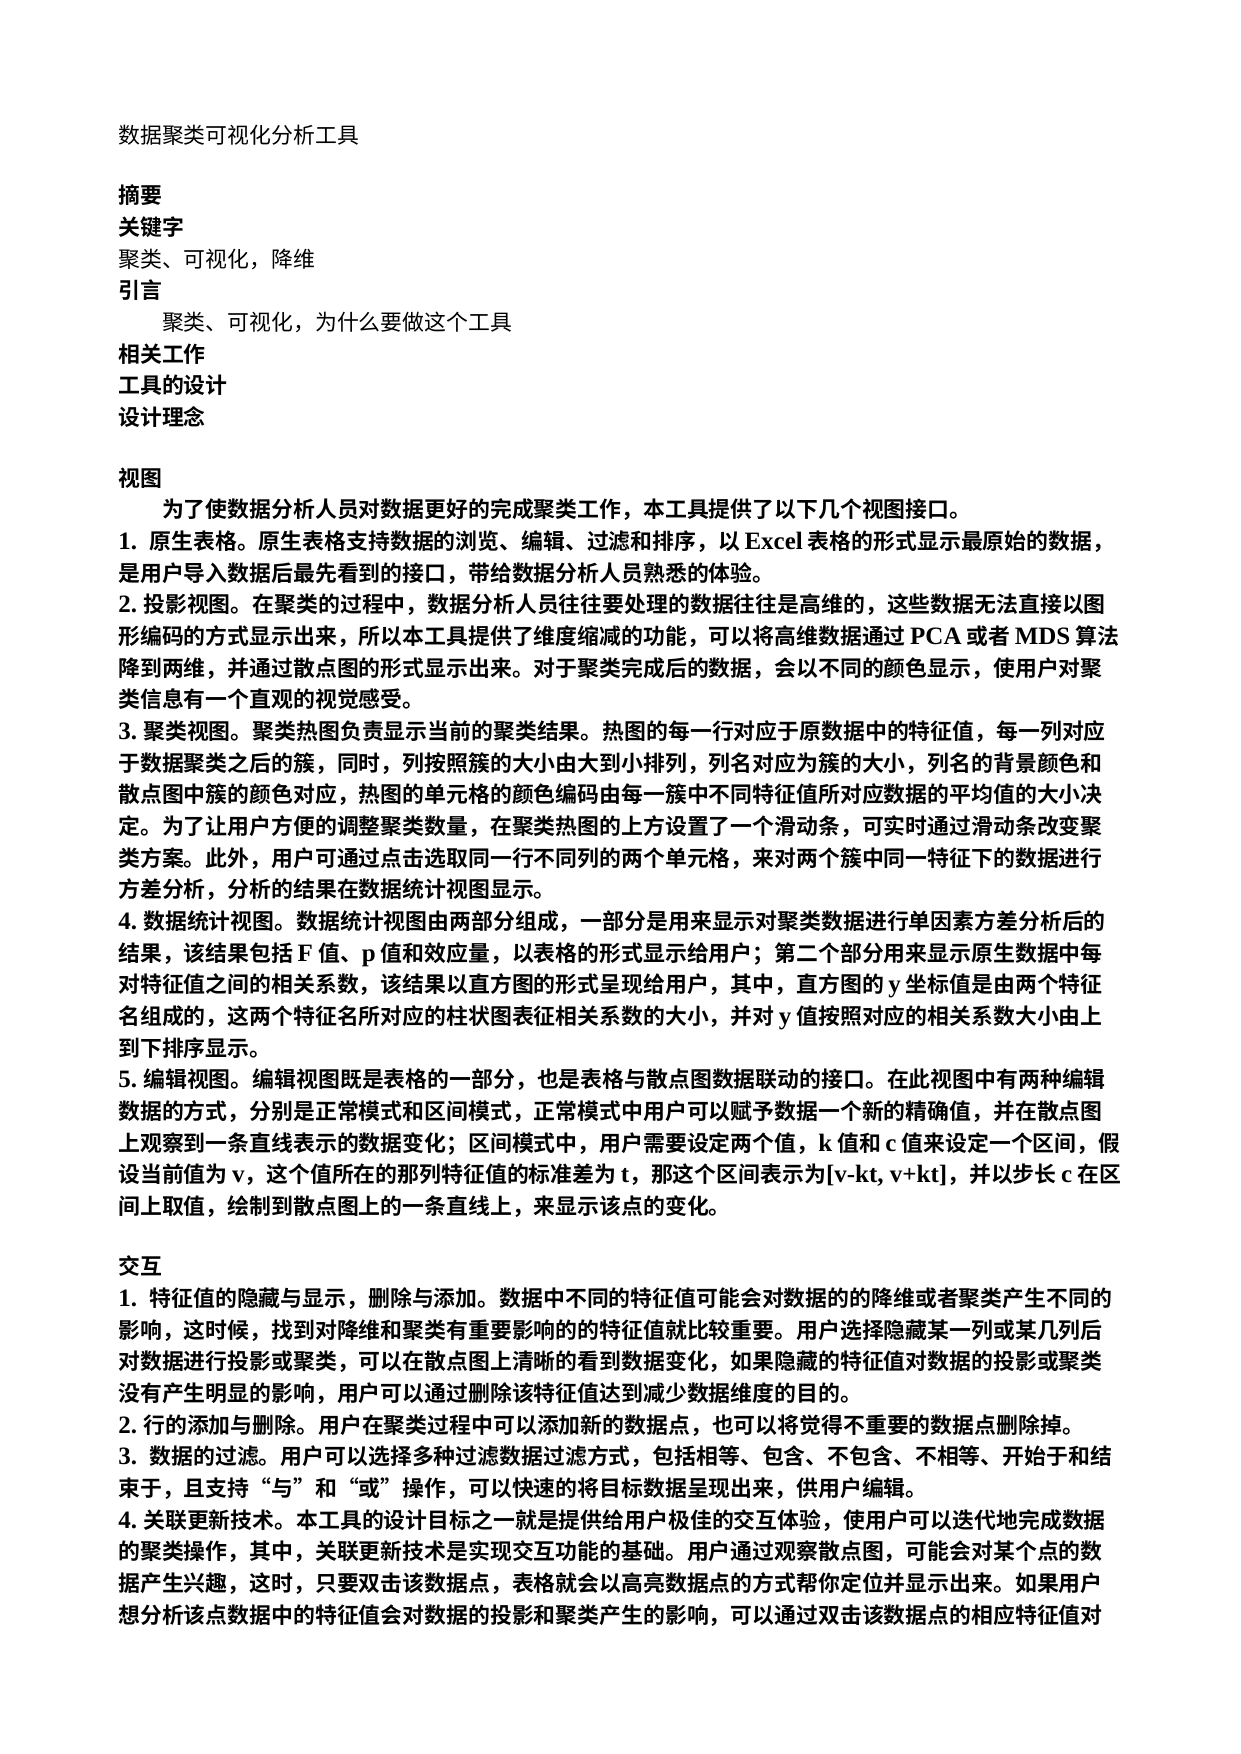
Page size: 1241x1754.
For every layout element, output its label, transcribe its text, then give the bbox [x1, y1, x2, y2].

text 聚类、可视化，为什么要做这个工具 [118, 305, 1122, 337]
text 工具的设计 [118, 368, 1122, 400]
text 为了使数据分析人员对数据更好的完成聚类工作，本工具提供了以下几个视图接口。 [118, 492, 1122, 524]
text 交互 [118, 1249, 1122, 1281]
text 视图 [118, 461, 1122, 492]
text 2. 行的添加与删除。用户在聚类过程中可以添加新的数据点，也可以将觉得不重要的数据点删除掉。 [118, 1408, 1122, 1439]
text 聚类、可视化，降维 [118, 242, 1122, 273]
text 1. 原生表格。原生表格支持数据的浏览、编辑、过滤和排序，以Excel表格的形式显示最原始的数据，是用户导入数据后最先看到的接口，带给数据分析人员熟悉的体验。 [118, 524, 1122, 587]
text 4. 关联更新技术。本工具的设计目标之一就是提供给用户极佳的交互体验，使用户可以迭代地完成数据的聚类操作，其中，关联更新技术是实现交互功能的基础。用户通过观察散点图，可能会对某个点的数据产生兴趣，这时，只要双击该数据点，表格就会以高亮数据点的方式帮你定位并显示出来。如果用户想分析该点数据中的特征值会对数据的投影和聚类产生的影响，可以通过双击该数据点的相应特征值对 [118, 1503, 1122, 1629]
text 3. 聚类视图。聚类热图负责显示当前的聚类结果。热图的每一行对应于原数据中的特征值，每一列对应于数据聚类之后的簇，同时，列按照簇的大小由大到小排列，列名对应为簇的大小，列名的背景颜色和散点图中簇的颜色对应，热图的单元格的颜色编码由每一簇中不同特征值所对应数据的平均值的大小决定。为了让用户方便的调整聚类数量，在聚类热图的上方设置了一个滑动条，可实时通过滑动条改变聚类方案。此外，用户可通过点击选取同一行不同列的两个单元格，来对两个簇中同一特征下的数据进行方差分析，分析的结果在数据统计视图显示。 [118, 714, 1122, 904]
text 关键字 [118, 210, 1122, 242]
text 摘要 [118, 178, 1122, 210]
text 相关工作 [118, 337, 1122, 368]
text 2. 投影视图。在聚类的过程中，数据分析人员往往要处理的数据往往是高维的，这些数据无法直接以图形编码的方式显示出来，所以本工具提供了维度缩减的功能，可以将高维数据通过PCA或者MDS算法降到两维，并通过散点图的形式显示出来。对于聚类完成后的数据，会以不同的颜色显示，使用户对聚类信息有一个直观的视觉感受。 [118, 587, 1122, 714]
text 5. 编辑视图。编辑视图既是表格的一部分，也是表格与散点图数据联动的接口。在此视图中有两种编辑数据的方式，分别是正常模式和区间模式，正常模式中用户可以赋予数据一个新的精确值，并在散点图上观察到一条直线表示的数据变化；区间模式中，用户需要设定两个值，k值和c值来设定一个区间，假设当前值为v，这个值所在的那列特征值的标准差为t，那这个区间表示为[v-kt, v+kt]，并以步长c在区间上取值，绘制到散点图上的一条直线上，来显示该点的变化。 [118, 1062, 1122, 1221]
text 4. 数据统计视图。数据统计视图由两部分组成，一部分是用来显示对聚类数据进行单因素方差分析后的结果，该结果包括F值、p值和效应量，以表格的形式显示给用户；第二个部分用来显示原生数据中每对特征值之间的相关系数，该结果以直方图的形式呈现给用户，其中，直方图的y坐标值是由两个特征名组成的，这两个特征名所对应的柱状图表征相关系数的大小，并对y值按照对应的相关系数大小由上到下排序显示。 [118, 904, 1122, 1062]
text 3. 数据的过滤。用户可以选择多种过滤数据过滤方式，包括相等、包含、不包含、不相等、开始于和结束于，且支持“与”和“或”操作，可以快速的将目标数据呈现出来，供用户编辑。 [118, 1439, 1122, 1503]
text 设计理念 [118, 400, 1122, 432]
text 数据聚类可视化分析工具 [118, 118, 1122, 150]
text 1. 特征值的隐藏与显示，删除与添加。数据中不同的特征值可能会对数据的的降维或者聚类产生不同的影响，这时候，找到对降维和聚类有重要影响的的特征值就比较重要。用户选择隐藏某一列或某几列后对数据进行投影或聚类，可以在散点图上清晰的看到数据变化，如果隐藏的特征值对数据的投影或聚类没有产生明显的影响，用户可以通过删除该特征值达到减少数据维度的目的。 [118, 1281, 1122, 1408]
text 引言 [118, 273, 1122, 305]
